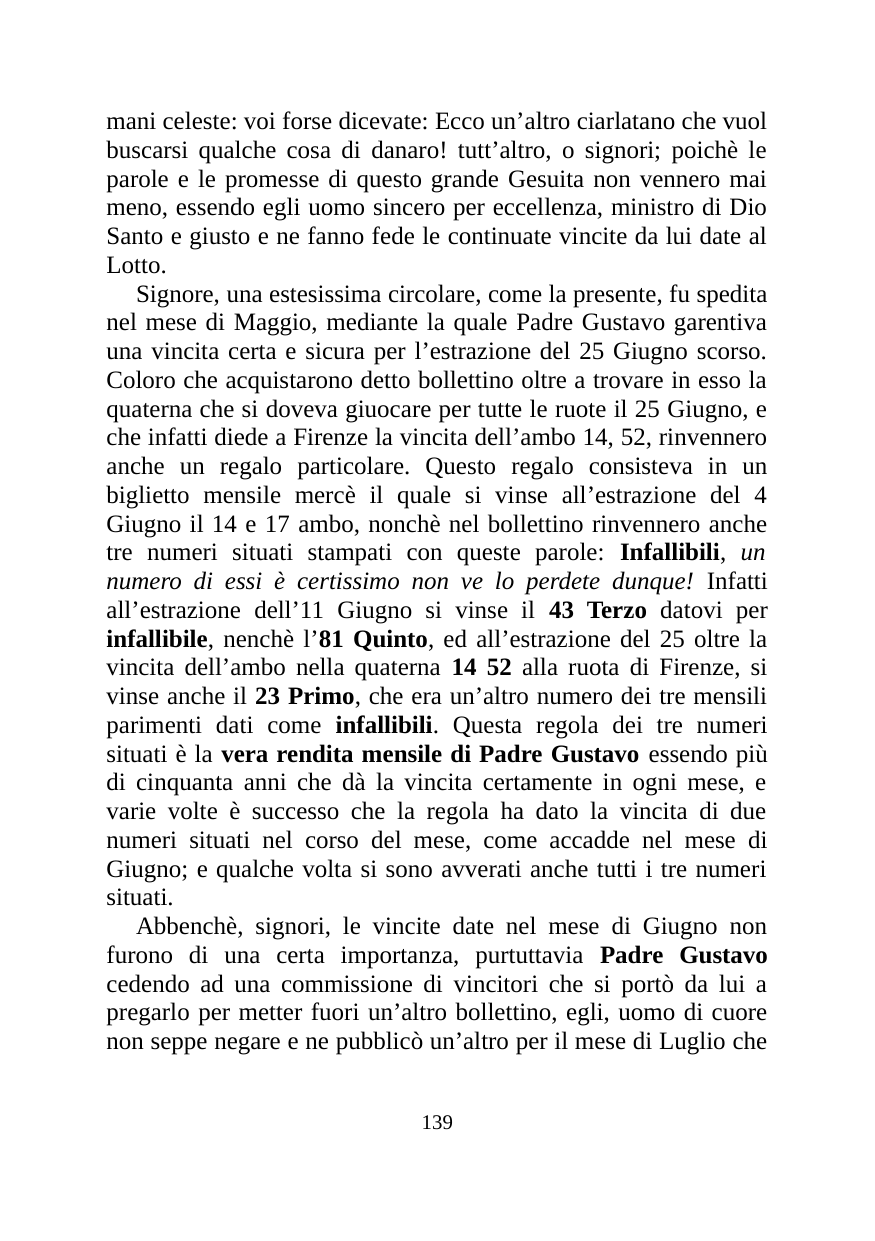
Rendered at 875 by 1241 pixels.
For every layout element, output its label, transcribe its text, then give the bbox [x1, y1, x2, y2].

text mani celeste: voi forse dicevate: Ecco un’altro ciarlatano che vuol buscarsi qualche cosa di danaro! tutt’altro, o signori; poichè le parole e le promesse di questo grande Gesuita non vennero mai meno, essendo egli uomo sincero per eccellenza, ministro di Dio Santo e giusto e ne fanno fede le continuate vincite da lui date al Lotto. [106, 106, 768, 279]
text Abbenchè, signori, le vincite date nel mese di Giugno non furono di una certa importanza, purtuttavia Padre Gustavo cedendo ad una commissione di vincitori che si portò da lui a pregarlo per metter fuori un’altro bollettino, egli, uomo di cuore non seppe negare e ne pubblicò un’altro per il mese di Luglio che [106, 911, 768, 1055]
text Signore, una estesissima circolare, come la presente, fu spedita nel mese di Maggio, mediante la quale Padre Gustavo garentiva una vincita certa e sicura per l’estrazione del 25 Giugno scorso. Coloro che acquistarono detto bollettino oltre a trovare in esso la quaterna che si doveva giuocare per tutte le ruote il 25 Giugno, e che infatti diede a Firenze la vincita dell’ambo 14, 52, rinvennero anche un regalo particolare. Questo regalo consisteva in un biglietto mensile mercè il quale si vinse all’estrazione del 4 Giugno il 14 e 17 ambo, nonchè nel bollettino rinvennero anche tre numeri situati stampati con queste parole: Infallibili, un numero di essi è certissimo non ve lo perdete dunque! Infatti all’estrazione dell’11 Giugno si vinse il 43 Terzo datovi per infallibile, nenchè l’81 Quinto, ed all’estrazione del 25 oltre la vincita dell’ambo nella quaterna 14 52 alla ruota di Firenze, si vinse anche il 23 Primo, che era un’altro numero dei tre mensili parimenti dati come infallibili. Questa regola dei tre numeri situati è la vera rendita mensile di Padre Gustavo essendo più di cinquanta anni che dà la vincita certamente in ogni mese, e varie volte è successo che la regola ha dato la vincita di due numeri situati nel corso del mese, come accadde nel mese di Giugno; e qualche volta si sono avverati anche tutti i tre numeri situati. [106, 279, 768, 911]
